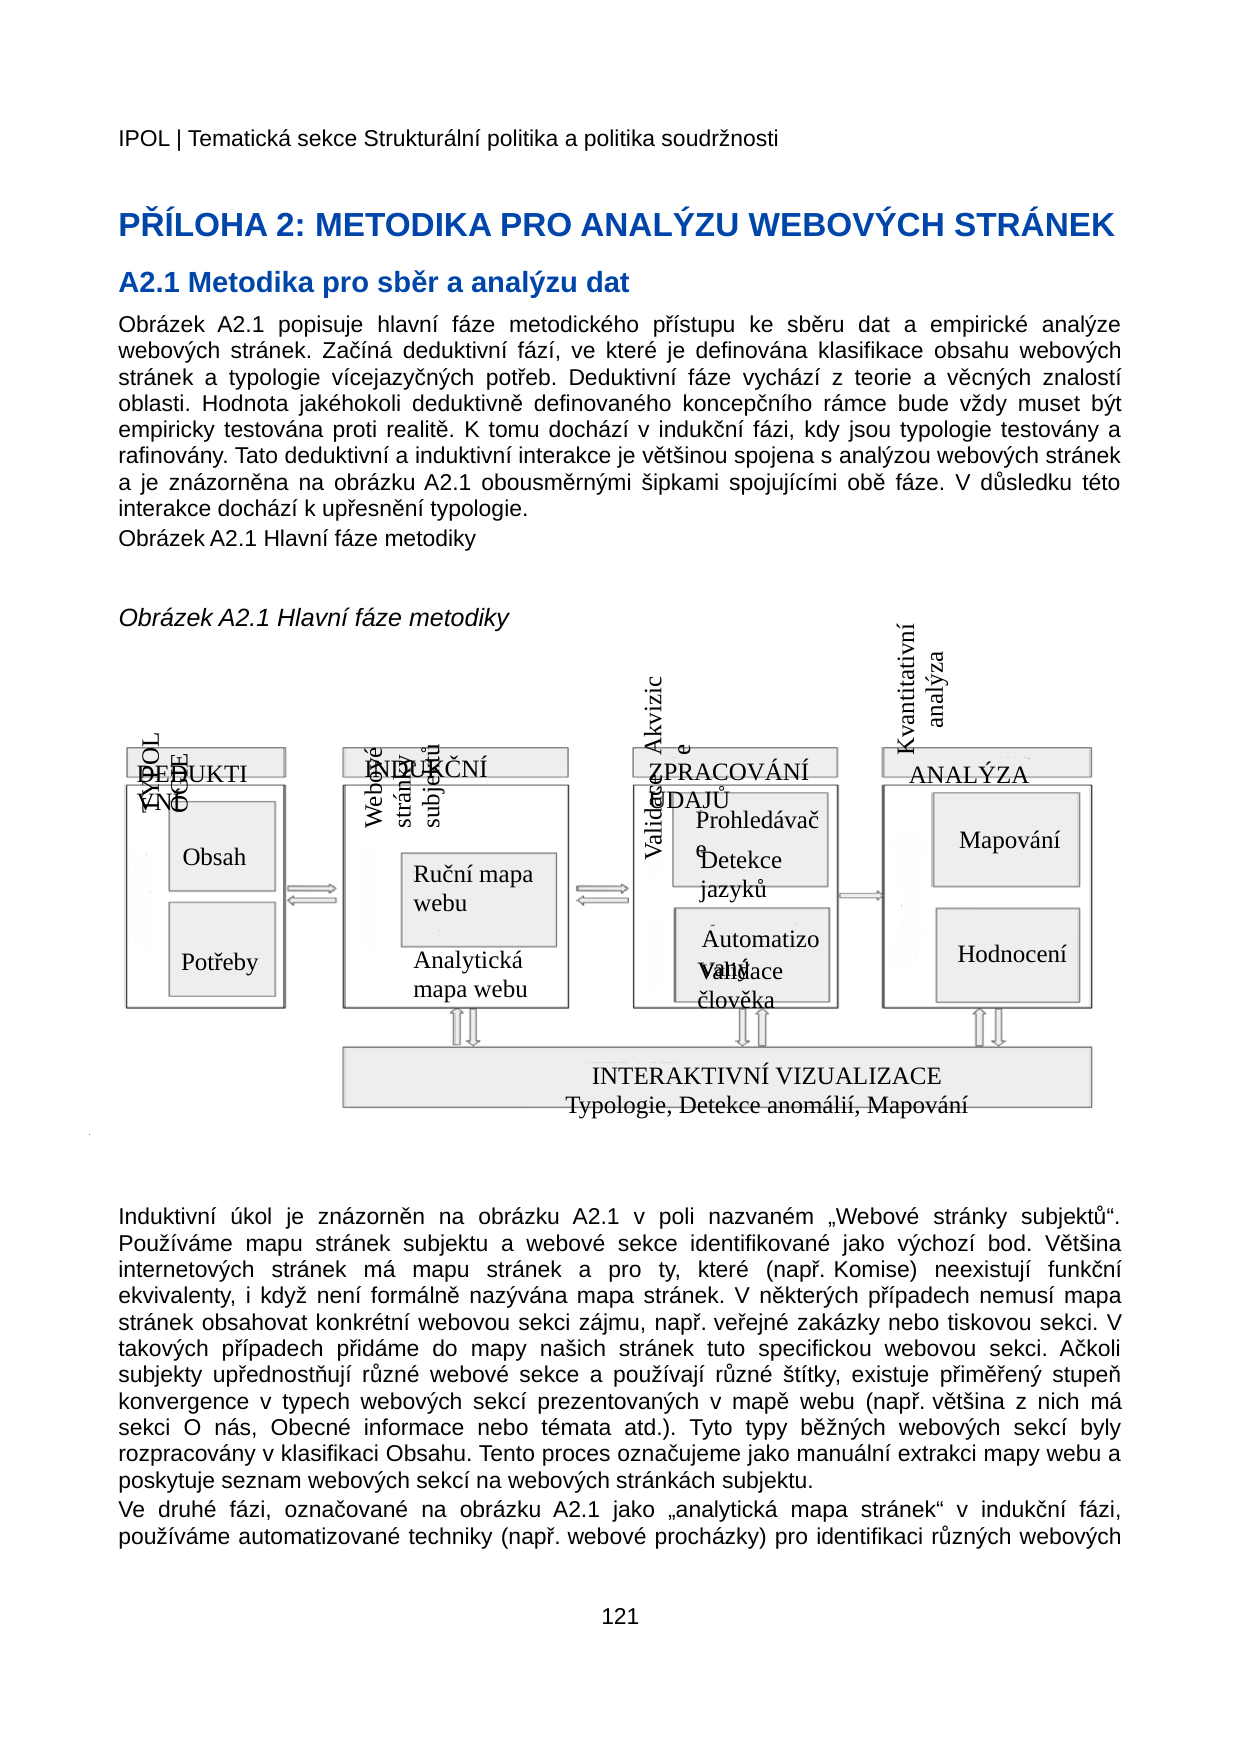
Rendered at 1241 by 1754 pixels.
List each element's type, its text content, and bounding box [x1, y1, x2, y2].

subtitle PŘÍLOHA 2: METODIKA PRO ANALÝZU WEBOVÝCH STRÁNEK [118, 205, 1122, 244]
text Obrázek A2.1 Hlavní fáze metodiky [118, 603, 1180, 632]
text Obrázek A2.1 popisuje hlavní fáze metodického přístupu ke sběru dat a empirické analýze webových stránek. Začíná deduktivní fází, ve které je definována klasifikace obsahu webových stránek a typologie vícejazyčných potřeb. Deduktivní fáze vychází z teorie a věcných znalostí oblasti. Hodnota jakéhokoli deduktivně definovaného koncepčního rámce bude vždy muset být empiricky testována proti realitě. K tomu dochází v indukční fázi, kdy jsou typologie testovány a rafinovány. Tato deduktivní a induktivní interakce je většinou spojena s analýzou webových stránek a je znázorněna na obrázku A2.1 obousměrnými šipkami spojujícími obě fáze. V důsledku této interakce dochází k upřesnění typologie. [118, 311, 1122, 522]
subtitle A2.1 Metodika pro sběr a analýzu dat [118, 265, 1122, 298]
text Induktivní úkol je znázorněn na obrázku A2.1 v poli nazvaném „Webové stránky subjektů“. Používáme mapu stránek subjektu a webové sekce identifikované jako výchozí bod. Většina internetových stránek má mapu stránek a pro ty, které (např. Komise) neexistují funkční ekvivalenty, i když není formálně nazývána mapa stránek. V některých případech nemusí mapa stránek obsahovat konkrétní webovou sekci zájmu, např. veřejné zakázky nebo tiskovou sekci. V takových případech přidáme do mapy našich stránek tuto specifickou webovou sekci. Ačkoli subjekty upřednostňují různé webové sekce a používají různé štítky, existuje přiměřený stupeň konvergence v typech webových sekcí prezentovaných v mapě webu (např. většina z nich má sekci O nás, Obecné informace nebo témata atd.). Tyto typy běžných webových sekcí byly rozpracovány v klasifikaci Obsahu. Tento proces označujeme jako manuální extrakci mapy webu a poskytuje seznam webových sekcí na webových stránkách subjektu. [118, 1203, 1122, 1493]
text Obrázek A2.1 Hlavní fáze metodiky [118, 525, 1122, 551]
text Ve druhé fázi, označované na obrázku A2.1 jako „analytická mapa stránek“ v indukční fázi, používáme automatizované techniky (např. webové procházky) pro identifikaci různých webových [118, 1496, 1122, 1549]
picture [89, 729, 1152, 1135]
